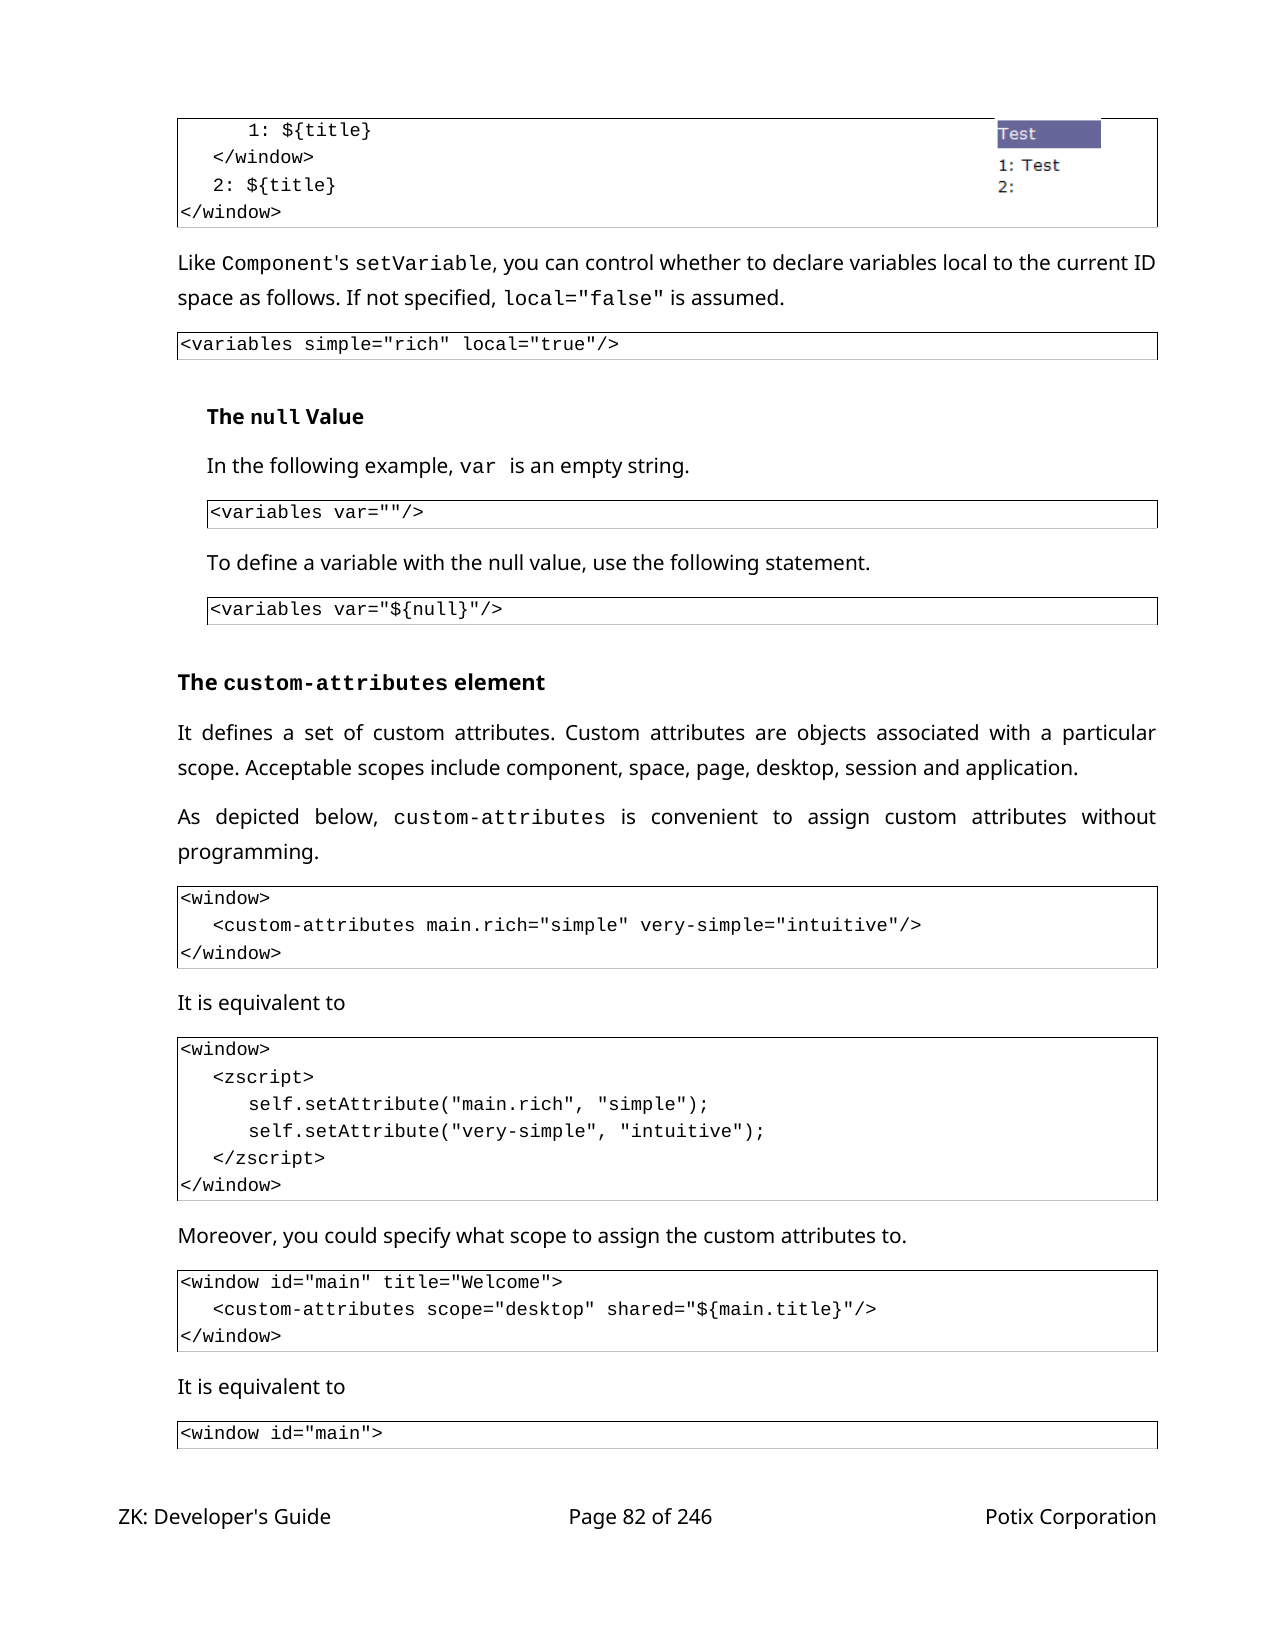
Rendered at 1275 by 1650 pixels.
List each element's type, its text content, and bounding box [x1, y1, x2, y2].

picture [994, 118, 1101, 195]
text <window> [178, 1038, 1157, 1062]
text To define a variable with the null value, use the following statement. [207, 548, 1157, 577]
text [1101, 145, 1157, 169]
subtitle The null Value [207, 402, 1157, 431]
text [1101, 119, 1157, 142]
text </window> [178, 941, 1157, 968]
text It is equivalent to [177, 1372, 1157, 1401]
text It is equivalent to [177, 988, 1157, 1017]
text 1: ${title} [178, 119, 994, 142]
text As depicted below, custom-attributes is convenient to assign custom attributes without programming. [177, 802, 1157, 866]
text </window> [178, 1173, 1157, 1200]
text </window> [178, 145, 994, 169]
text <variables var="${null}"/> [208, 598, 1157, 624]
text self.setAttribute("very-simple", "intuitive"); [178, 1119, 1157, 1143]
text Moreover, you could specify what scope to assign the custom attributes to. [177, 1221, 1157, 1249]
text 2: ${title} [178, 172, 1157, 197]
text <custom-attributes scope="desktop" shared="${main.title}"/> [178, 1297, 1157, 1321]
text self.setAttribute("main.rich", "simple"); [178, 1092, 1157, 1116]
text <window id="main" title="Welcome"> [178, 1271, 1157, 1294]
text <zscript> [178, 1064, 1157, 1089]
text <custom-attributes main.rich="simple" very-simple="intuitive"/> [178, 913, 1157, 938]
text <window id="main"> [178, 1422, 1157, 1448]
text It defines a set of custom attributes. Custom attributes are objects associated with a particular scope. Acceptable scopes include component, space, page, desktop, session and application. [177, 718, 1157, 781]
text <window> [178, 887, 1157, 910]
text <variables simple="rich" local="true"/> [178, 333, 1157, 359]
text In the following example, var is an empty string. [207, 451, 1157, 480]
text Like Component's setVariable, you can control whether to declare variables local to the current ID space as follows. If not specified, local="false" is assumed. [177, 248, 1157, 312]
text </window> [178, 1324, 1157, 1351]
subtitle The custom-attributes element [177, 667, 1157, 697]
text <variables var=""/> [208, 501, 1157, 528]
text </zscript> [178, 1146, 1157, 1170]
text </window> [178, 200, 1157, 227]
